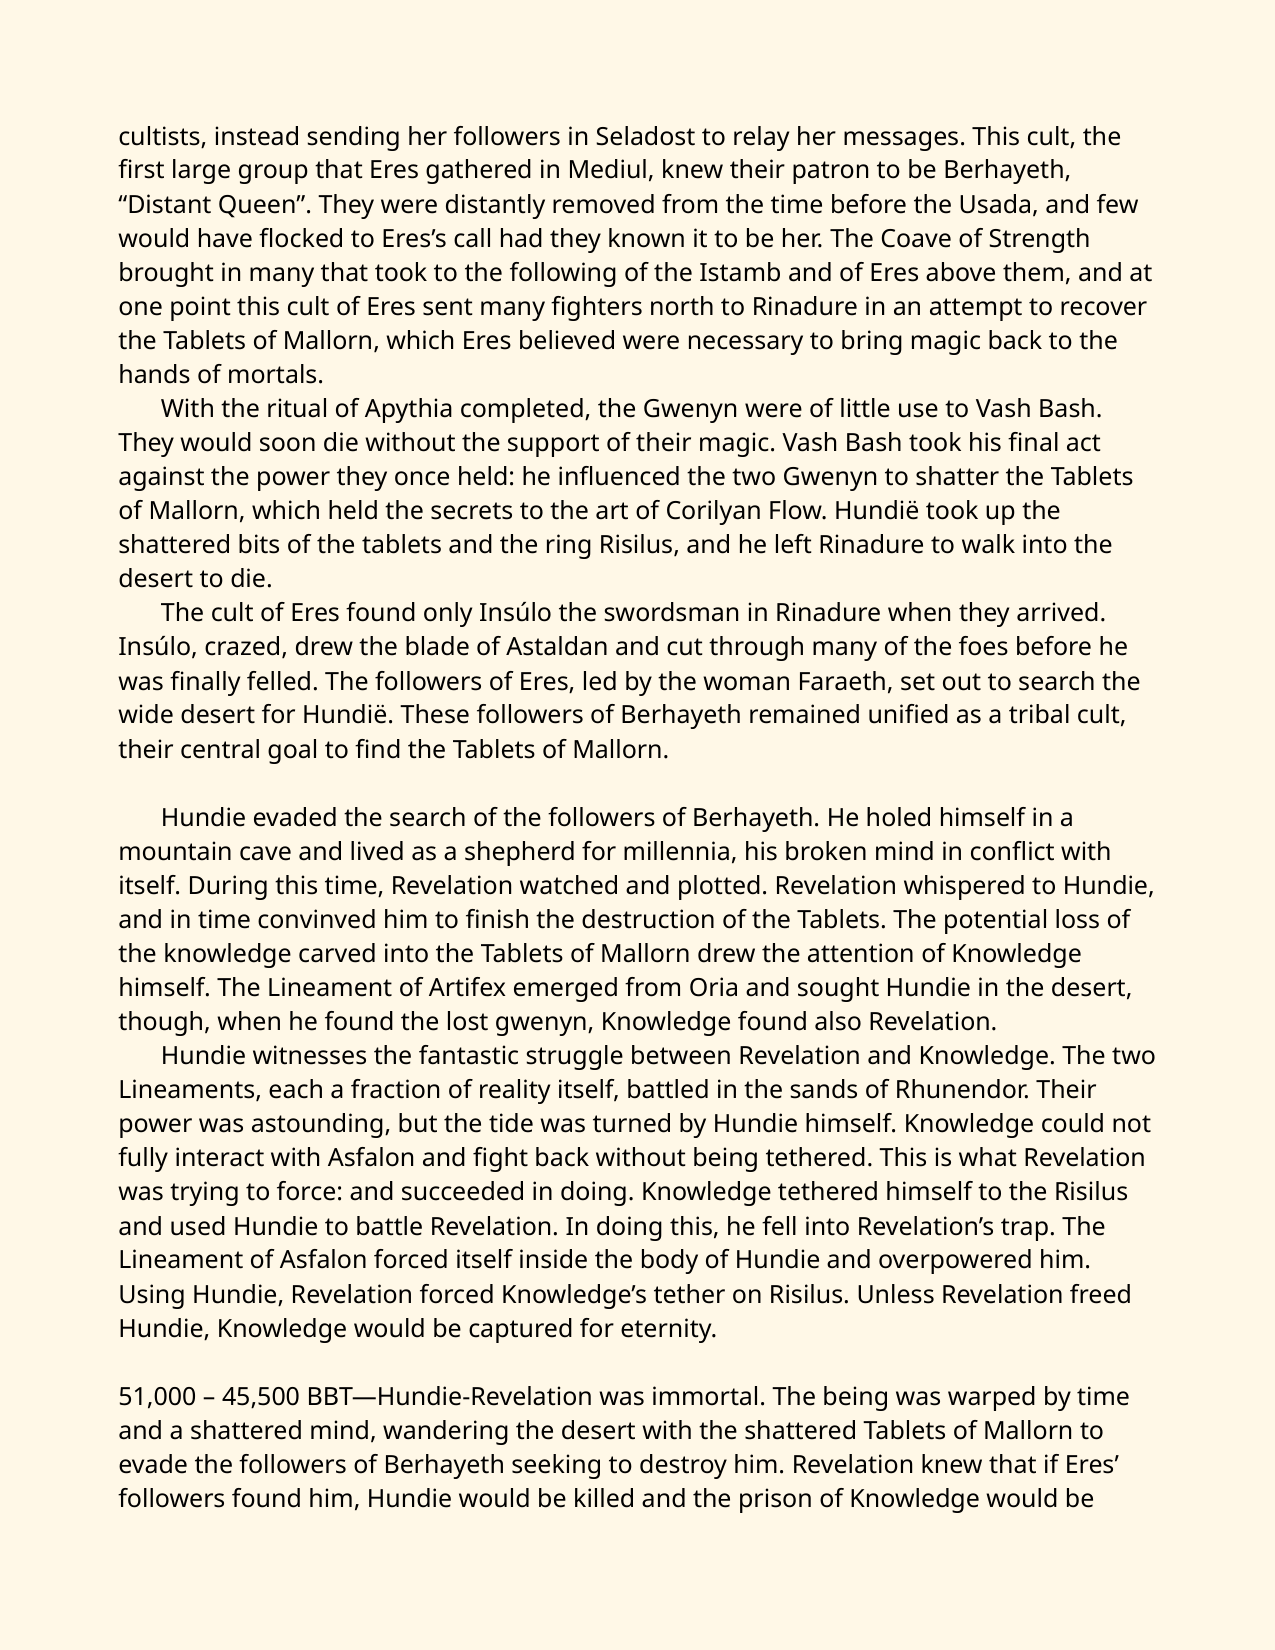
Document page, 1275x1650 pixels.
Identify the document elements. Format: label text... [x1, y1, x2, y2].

text Hundie witnesses the fantastic struggle between Revelation and Knowledge. The two Lineaments, each a fraction of reality itself, battled in the sands of Rhunendor. Their power was astounding, but the tide was turned by Hundie himself. Knowledge could not fully interact with Asfalon and fight back without being tethered. This is what Revelation was trying to force: and succeeded in doing. Knowledge tethered himself to the Risilus and used Hundie to battle Revelation. In doing this, he fell into Revelation’s trap. The Lineament of Asfalon forced itself inside the body of Hundie and overpowered him. Using Hundie, Revelation forced Knowledge’s tether on Risilus. Unless Revelation freed Hundie, Knowledge would be captured for eternity. [118, 1038, 1157, 1344]
text The cult of Eres found only Insúlo the swordsman in Rinadure when they arrived. Insúlo, crazed, drew the blade of Astaldan and cut through many of the foes before he was finally felled. The followers of Eres, led by the woman Faraeth, set out to search the wide desert for Hundië. These followers of Berhayeth remained unified as a tribal cult, their central goal to find the Tablets of Mallorn. [118, 595, 1157, 765]
text 51,000 – 45,500 BBT—Hundie-Revelation was immortal. The being was warped by time and a shattered mind, wandering the desert with the shattered Tablets of Mallorn to evade the followers of Berhayeth seeking to destroy him. Revelation knew that if Eres’ followers found him, Hundie would be killed and the prison of Knowledge would be [118, 1378, 1157, 1515]
text cultists, instead sending her followers in Seladost to relay her messages. This cult, the first large group that Eres gathered in Mediul, knew their patron to be Berhayeth, “Distant Queen”. They were distantly removed from the time before the Usada, and few would have flocked to Eres’s call had they known it to be her. The Coave of Strength brought in many that took to the following of the Istamb and of Eres above them, and at one point this cult of Eres sent many fighters north to Rinadure in an attempt to recover the Tablets of Mallorn, which Eres believed were necessary to bring magic back to the hands of mortals. [118, 118, 1157, 391]
text Hundie evaded the search of the followers of Berhayeth. He holed himself in a mountain cave and lived as a shepherd for millennia, his broken mind in conflict with itself. During this time, Revelation watched and plotted. Revelation whispered to Hundie, and in time convinved him to finish the destruction of the Tablets. The potential loss of the knowledge carved into the Tablets of Mallorn drew the attention of Knowledge himself. The Lineament of Artifex emerged from Oria and sought Hundie in the desert, though, when he found the lost gwenyn, Knowledge found also Revelation. [118, 799, 1157, 1038]
text With the ritual of Apythia completed, the Gwenyn were of little use to Vash Bash. They would soon die without the support of their magic. Vash Bash took his final act against the power they once held: he influenced the two Gwenyn to shatter the Tablets of Mallorn, which held the secrets to the art of Corilyan Flow. Hundië took up the shattered bits of the tablets and the ring Risilus, and he left Rinadure to walk into the desert to die. [118, 391, 1157, 595]
